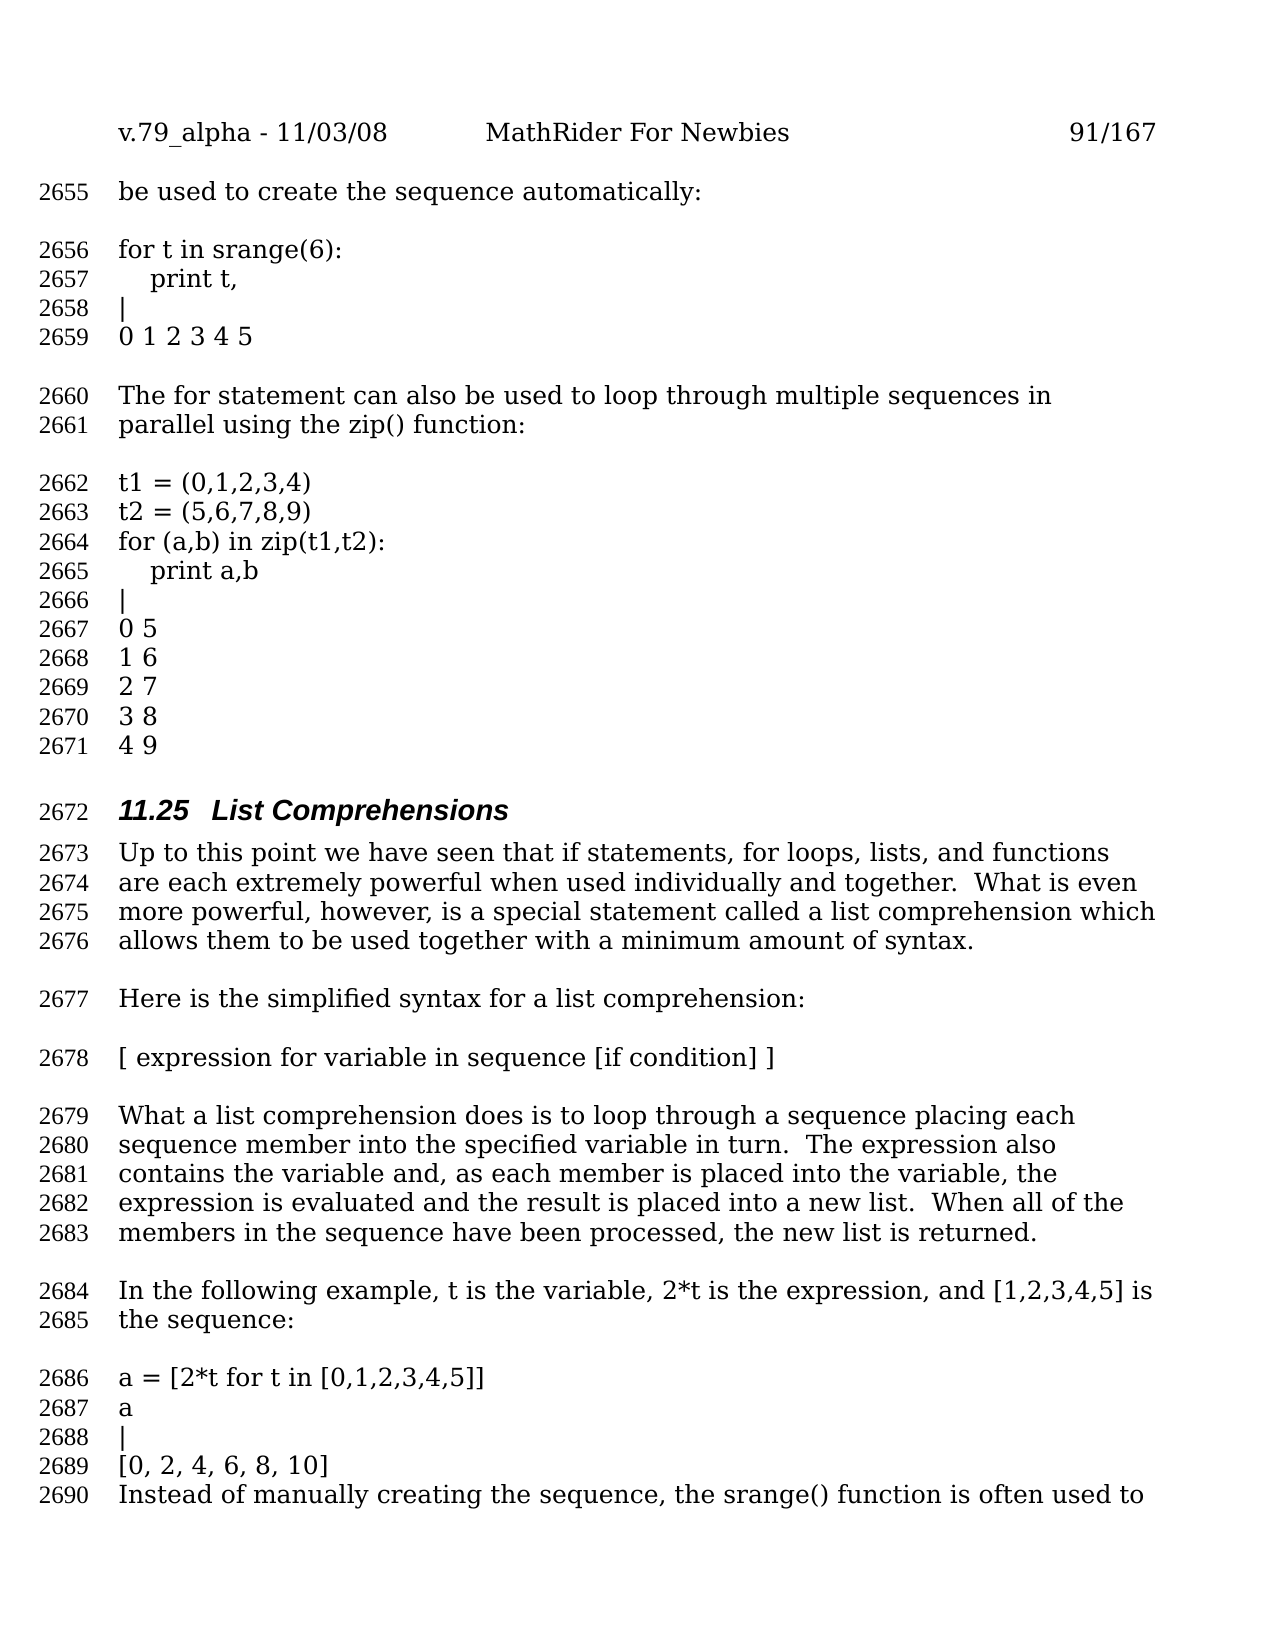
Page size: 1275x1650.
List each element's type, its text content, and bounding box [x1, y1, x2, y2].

text | [118, 1422, 1157, 1451]
text for t in srange(6): [118, 235, 1157, 264]
text a = [2*t for t in [0,1,2,3,4,5]] [118, 1364, 1157, 1393]
text t2 = (5,6,7,8,9) [118, 498, 1157, 527]
text be used to create the sequence automatically: [118, 177, 1157, 206]
text print t, [118, 264, 1157, 293]
text What a list comprehension does is to loop through a sequence placing each sequence member into the specified variable in turn. The expression also contains the variable and, as each member is placed into the variable, the expression is evaluated and the result is placed into a new list. When all of the members in the sequence have been processed, the new list is returned. [118, 1101, 1157, 1247]
text 2 7 [118, 673, 1157, 702]
text | [118, 585, 1157, 614]
text 4 9 [118, 731, 1157, 760]
text | [118, 293, 1157, 323]
text t1 = (0,1,2,3,4) [118, 468, 1157, 498]
text 3 8 [118, 702, 1157, 731]
text 0 1 2 3 4 5 [118, 323, 1157, 352]
text for (a,b) in zip(t1,t2): [118, 527, 1157, 556]
text [ expression for variable in sequence [if condition] ] [118, 1043, 1157, 1072]
text 1 6 [118, 643, 1157, 673]
text Up to this point we have seen that if statements, for loops, lists, and functions are each extremely powerful when used individually and together. What is even more powerful, however, is a special statement called a list comprehension which allows them to be used together with a minimum amount of syntax. [118, 839, 1157, 955]
text The for statement can also be used to loop through multiple sequences in parallel using the zip() function: [118, 381, 1157, 439]
text a [118, 1393, 1157, 1422]
text Here is the simplified syntax for a list comprehension: [118, 984, 1157, 1014]
text [0, 2, 4, 6, 8, 10] [118, 1451, 1157, 1480]
text 0 5 [118, 614, 1157, 643]
text Instead of manually creating the sequence, the srange() function is often used to [118, 1480, 1157, 1509]
text print a,b [118, 556, 1157, 585]
subtitle List Comprehensions [118, 793, 1157, 827]
text In the following example, t is the variable, 2*t is the expression, and [1,2,3,4,5] is the sequence: [118, 1276, 1157, 1334]
